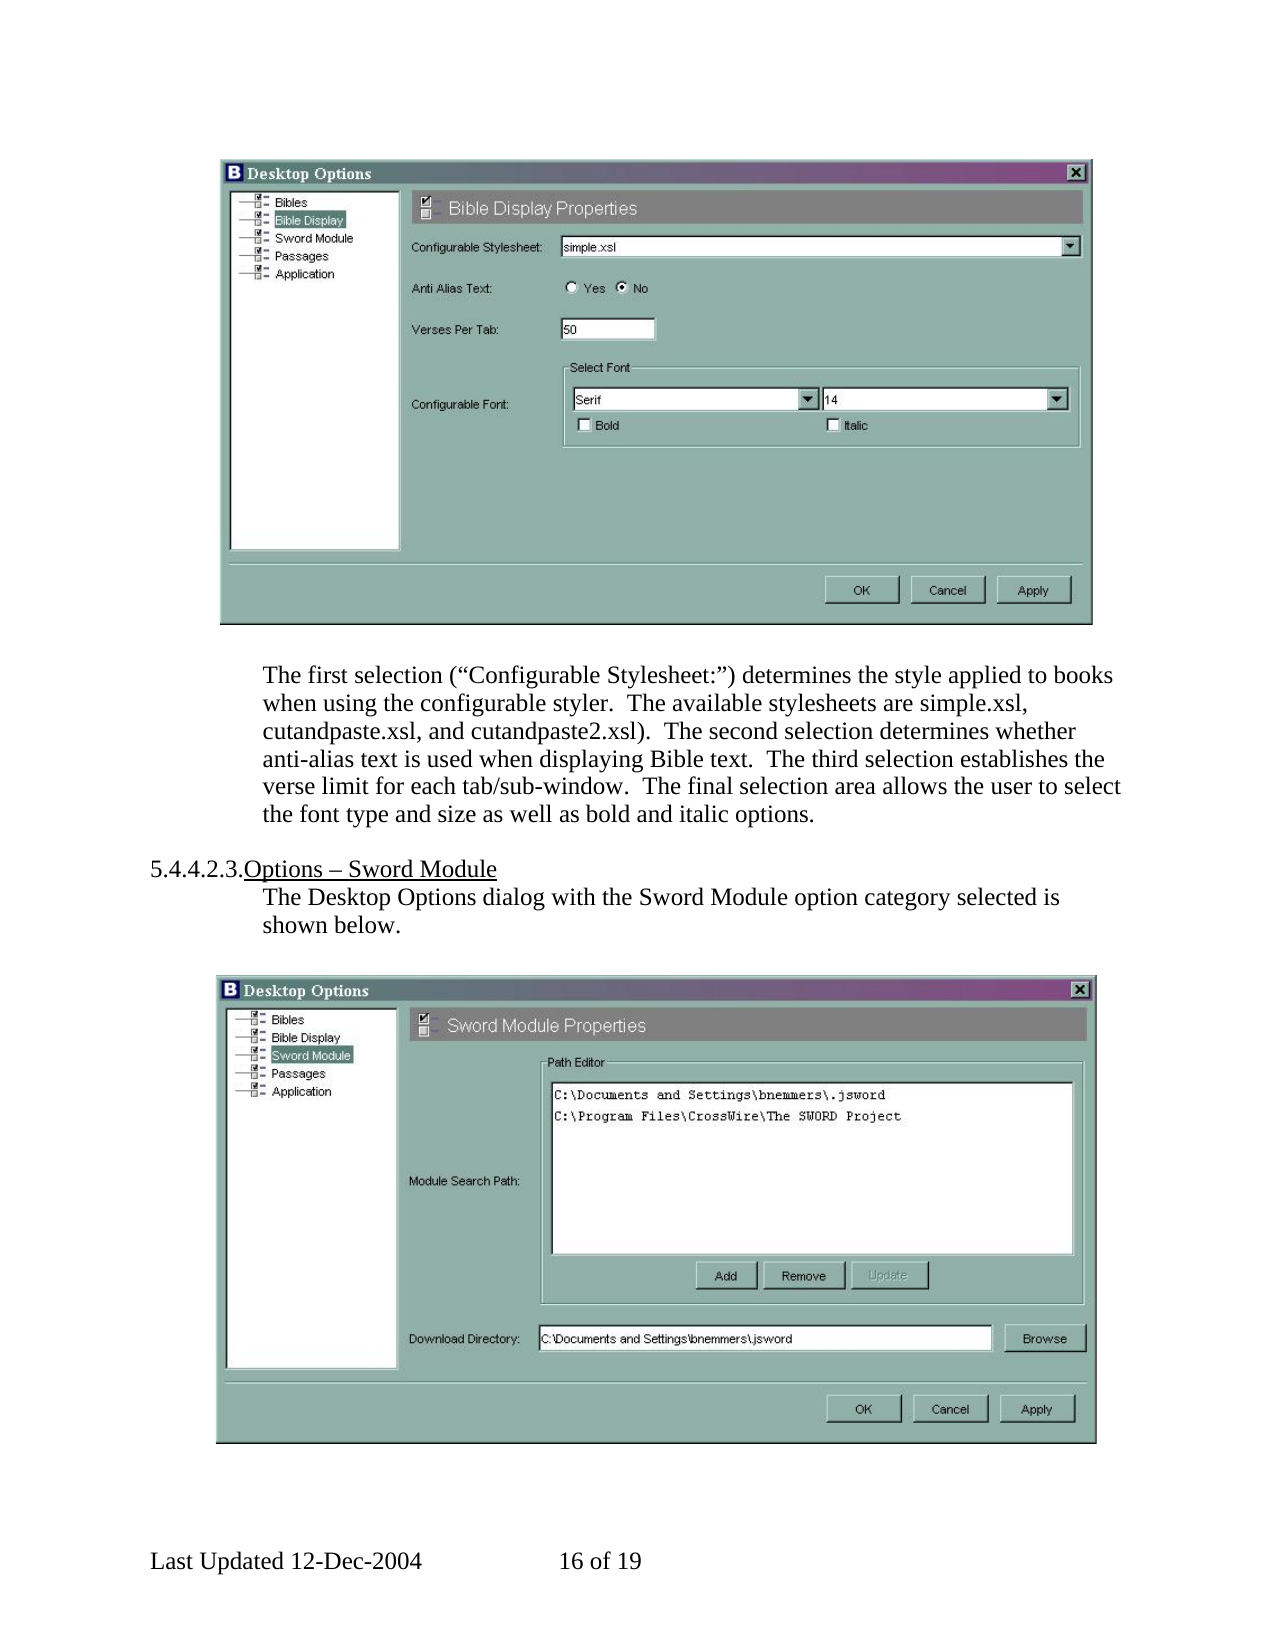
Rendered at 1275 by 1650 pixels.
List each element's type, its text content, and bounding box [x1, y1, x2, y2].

picture [219, 159, 1093, 625]
text The Desktop Options dialog with the Sword Module option category selected is shown below. [262, 883, 1125, 939]
text The first selection (“Configurable Stylesheet:”) determines the style applied to books when using the configurable styler. The available stylesheets are simple.xsl, cutandpaste.xsl, and cutandpaste2.xsl). The second selection determines whether anti-alias text is used when displaying Bible text. The third selection establishes the verse limit for each tab/sub-window. The final selection area allows the user to select the font type and size as well as bold and italic options. [262, 662, 1125, 828]
list Options – Sword Module [150, 856, 1125, 883]
picture [215, 975, 1097, 1444]
